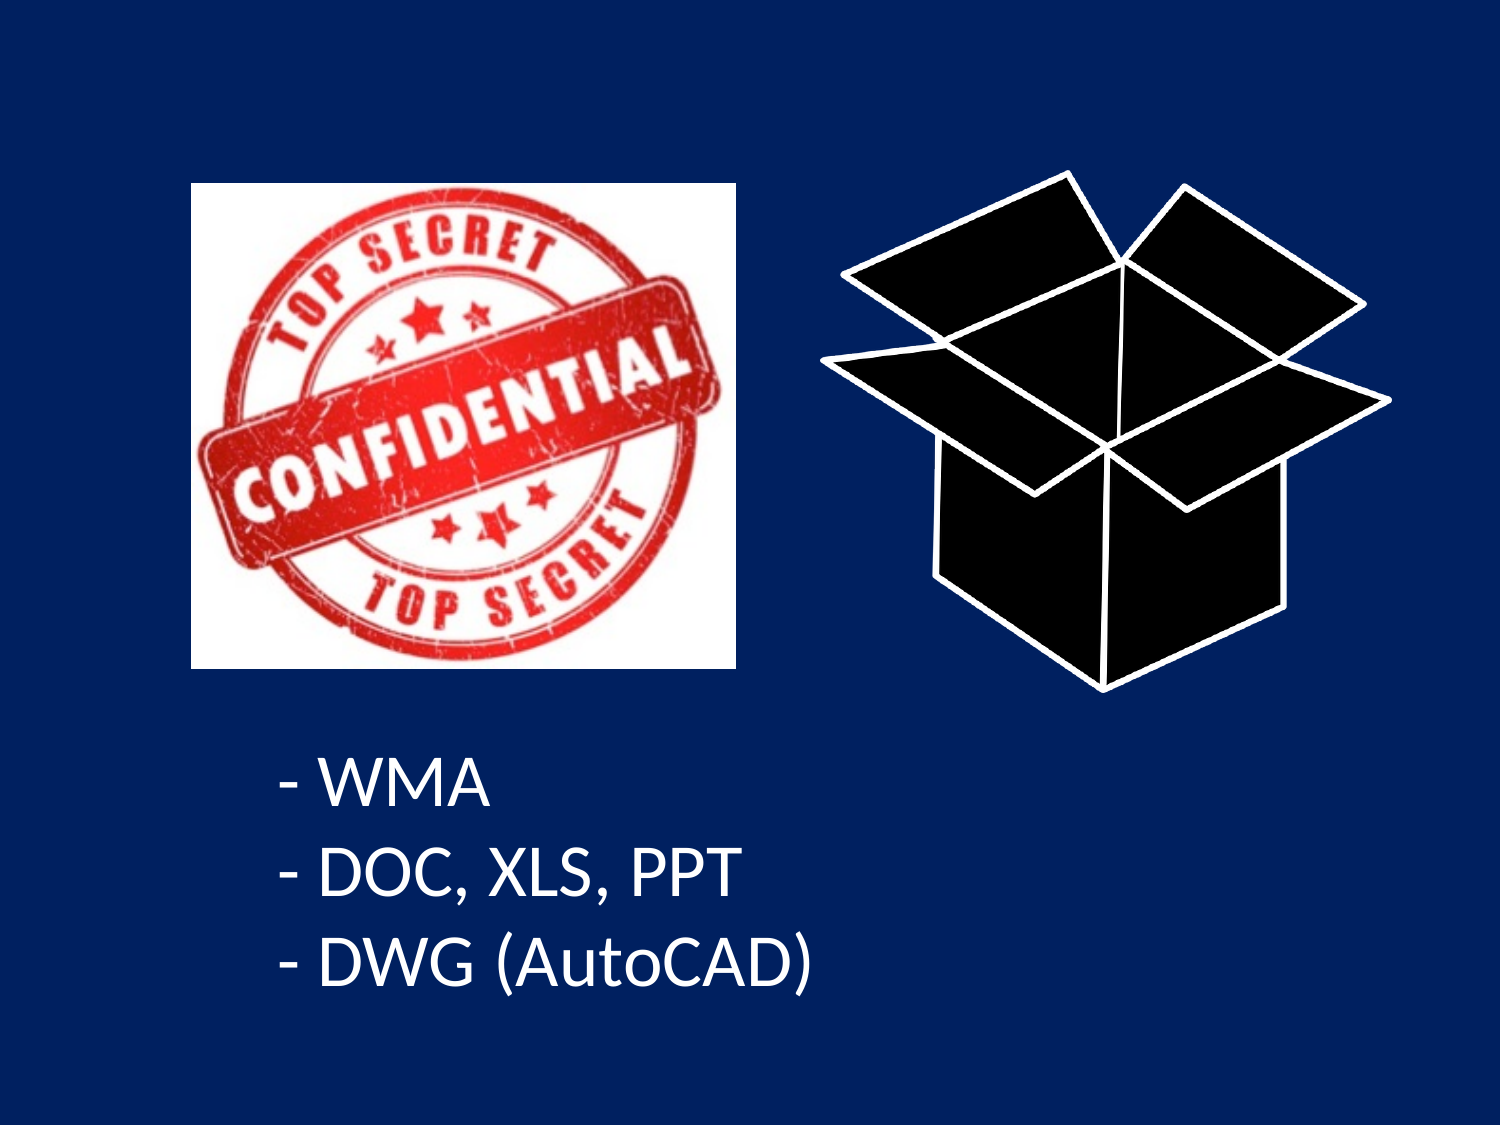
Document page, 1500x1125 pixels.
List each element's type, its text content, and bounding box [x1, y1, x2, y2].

text_box - WMA - DOC, XLS, PPT - DWG (AutoCAD) [262, 634, 1314, 1125]
picture [191, 183, 736, 669]
picture [820, 170, 1392, 693]
